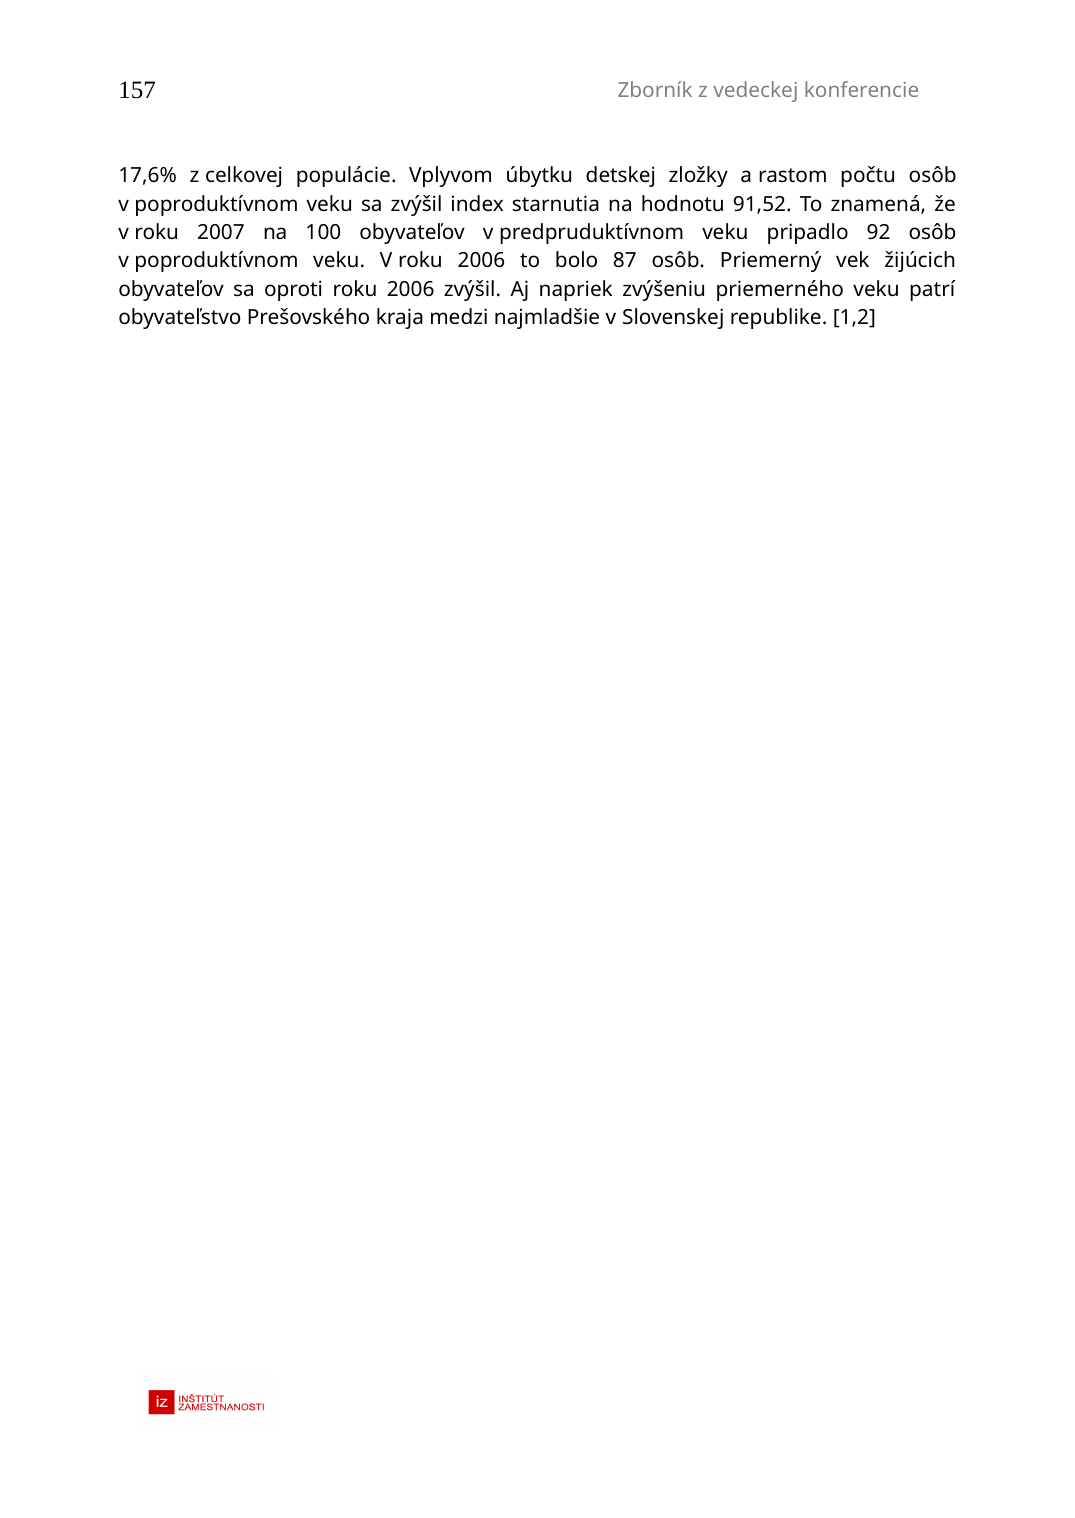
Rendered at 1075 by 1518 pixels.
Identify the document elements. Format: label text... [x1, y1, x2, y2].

picture [134, 1370, 278, 1434]
text 17,6% z celkovej populácie. Vplyvom úbytku detskej zložky a rastom počtu osôb v poproduktívnom veku sa zvýšil index starnutia na hodnotu 91,52. To znamená, že v roku 2007 na 100 obyvateľov v predpruduktívnom veku pripadlo 92 osôb v poproduktívnom veku. V roku 2006 to bolo 87 osôb. Priemerný vek žijúcich obyvateľov sa oproti roku 2006 zvýšil. Aj napriek zvýšeniu priemerného veku patrí obyvateľstvo Prešovského kraja medzi najmladšie v Slovenskej republike. [1,2] [118, 160, 957, 331]
